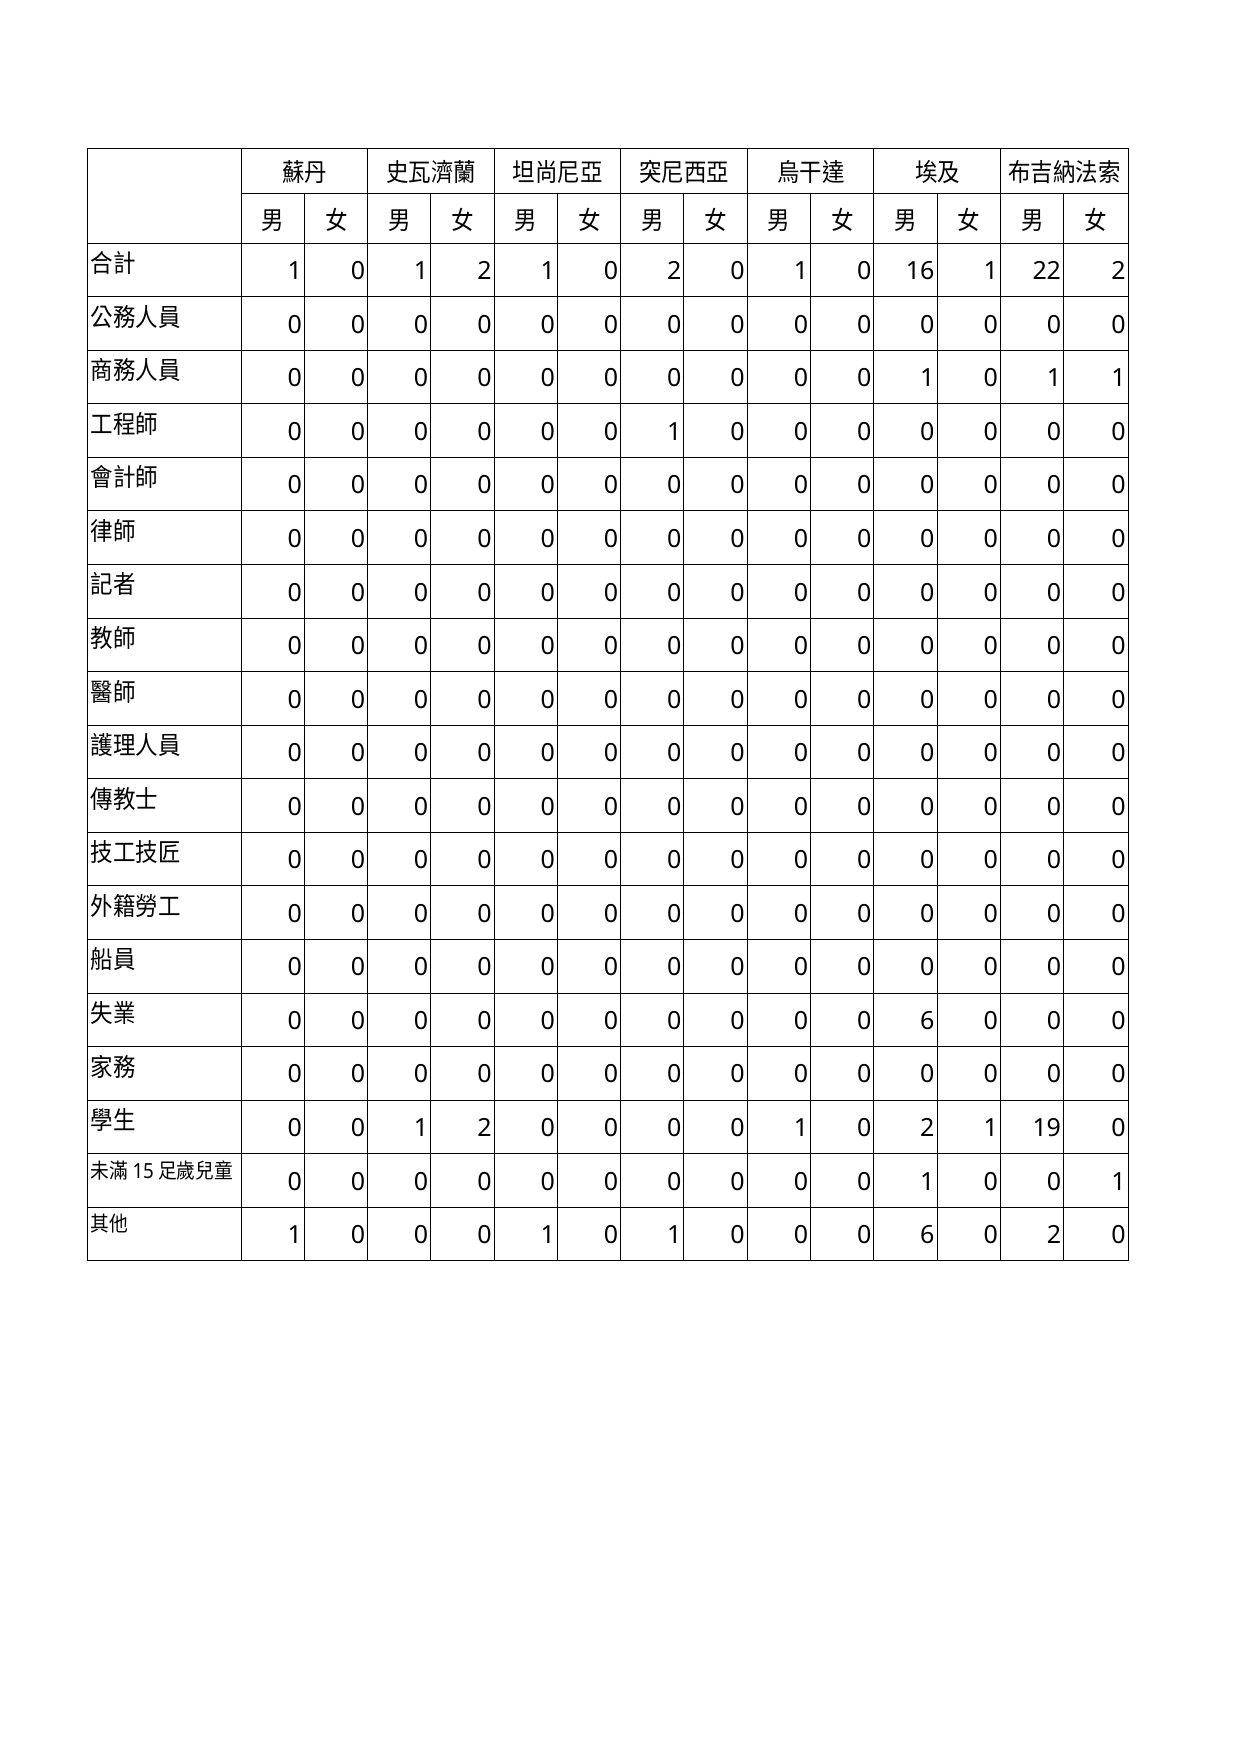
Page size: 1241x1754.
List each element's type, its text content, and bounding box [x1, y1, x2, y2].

table_cell 0 [305, 404, 367, 457]
table_cell 2 [1064, 244, 1128, 296]
table_cell 0 [874, 779, 937, 832]
table_cell 0 [1064, 1101, 1128, 1153]
table_cell 1 [938, 1101, 1000, 1153]
table_cell 0 [558, 404, 620, 457]
table_cell 0 [684, 619, 747, 671]
table_cell 0 [1064, 511, 1128, 564]
table_cell 0 [874, 297, 937, 350]
table_cell 女 [431, 194, 494, 243]
table_cell 0 [1064, 940, 1128, 992]
table_cell 0 [748, 404, 810, 457]
table_cell 會計師 [88, 458, 241, 510]
table_cell 0 [938, 886, 1000, 939]
table_cell 0 [938, 940, 1000, 992]
table_cell 0 [305, 1101, 367, 1153]
table_cell 0 [874, 940, 937, 992]
table_cell 0 [242, 619, 304, 671]
table_cell 0 [748, 886, 810, 939]
table_cell 0 [431, 1208, 494, 1260]
table_cell 0 [431, 994, 494, 1046]
table_cell 0 [242, 886, 304, 939]
table_cell 0 [558, 511, 620, 564]
table_cell 0 [748, 351, 810, 403]
table_cell 1 [874, 351, 937, 403]
table_header 史瓦濟蘭 [368, 149, 494, 193]
table_cell 1 [368, 244, 430, 296]
table_header 坦尚尼亞 [495, 149, 620, 193]
table_cell 0 [242, 672, 304, 724]
table_cell 0 [558, 1208, 620, 1260]
table_cell 0 [748, 565, 810, 617]
table_cell 0 [495, 297, 557, 350]
table_cell 6 [874, 994, 937, 1046]
table_cell 0 [938, 672, 1000, 724]
table_cell 0 [558, 458, 620, 510]
table_cell 0 [938, 1154, 1000, 1207]
table_cell 0 [684, 672, 747, 724]
table_cell 0 [368, 1154, 430, 1207]
table_cell 0 [242, 1154, 304, 1207]
table_cell 0 [495, 404, 557, 457]
table_cell 0 [495, 351, 557, 403]
table_cell 0 [748, 511, 810, 564]
table_header 蘇丹 [242, 149, 367, 193]
table_cell 0 [684, 297, 747, 350]
table_cell 0 [938, 458, 1000, 510]
table_cell 工程師 [88, 404, 241, 457]
table_cell 0 [1064, 1208, 1128, 1260]
table_cell 律師 [88, 511, 241, 564]
table_cell 0 [811, 833, 873, 885]
table_cell 0 [431, 565, 494, 617]
table_cell 0 [368, 726, 430, 778]
table_cell 0 [811, 994, 873, 1046]
table_cell 0 [811, 619, 873, 671]
table_cell 0 [305, 297, 367, 350]
table_cell 0 [748, 1154, 810, 1207]
table_cell 0 [621, 994, 683, 1046]
table_cell 0 [495, 1101, 557, 1153]
table_cell 0 [1064, 404, 1128, 457]
table_cell 0 [431, 458, 494, 510]
table_cell 0 [684, 940, 747, 992]
table_cell 0 [1064, 297, 1128, 350]
table_cell 0 [938, 619, 1000, 671]
table_cell 0 [684, 244, 747, 296]
table_cell 0 [684, 511, 747, 564]
table_cell 0 [1064, 458, 1128, 510]
table_cell 0 [621, 1047, 683, 1099]
table_cell 0 [368, 672, 430, 724]
table_cell 0 [305, 779, 367, 832]
table_cell 0 [938, 1047, 1000, 1099]
table_cell 0 [684, 458, 747, 510]
table_cell 男 [748, 194, 810, 243]
table_cell 0 [874, 886, 937, 939]
table_cell 男 [368, 194, 430, 243]
table_cell 0 [305, 1208, 367, 1260]
table_cell 0 [305, 351, 367, 403]
table_cell 0 [811, 779, 873, 832]
table_cell 0 [874, 404, 937, 457]
table_cell 0 [1064, 779, 1128, 832]
table_cell 0 [1001, 994, 1063, 1046]
table_cell 0 [811, 726, 873, 778]
table_cell 0 [1064, 1047, 1128, 1099]
table_cell 0 [621, 351, 683, 403]
table_cell 0 [431, 886, 494, 939]
table_cell 0 [495, 1154, 557, 1207]
table_cell 0 [874, 565, 937, 617]
table_cell 2 [431, 1101, 494, 1153]
table_cell 0 [874, 619, 937, 671]
table_cell 0 [495, 994, 557, 1046]
table_cell 0 [748, 458, 810, 510]
table_cell 0 [811, 940, 873, 992]
table_cell 0 [558, 1047, 620, 1099]
table_cell 0 [305, 458, 367, 510]
table_cell 0 [684, 994, 747, 1046]
table_cell 0 [558, 1101, 620, 1153]
table_cell 0 [431, 672, 494, 724]
table_cell 0 [558, 833, 620, 885]
table_cell 公務人員 [88, 297, 241, 350]
table_cell 0 [431, 940, 494, 992]
table_cell 0 [684, 351, 747, 403]
table_cell 0 [368, 511, 430, 564]
table_cell 0 [1064, 833, 1128, 885]
table_cell 2 [431, 244, 494, 296]
table_header 突尼西亞 [621, 149, 747, 193]
table_cell 0 [1064, 565, 1128, 617]
table_cell 2 [874, 1101, 937, 1153]
table_cell 0 [1001, 1154, 1063, 1207]
table_cell 男 [1001, 194, 1063, 243]
table_cell 女 [305, 194, 367, 243]
table_cell 0 [621, 1154, 683, 1207]
table_cell 0 [874, 1047, 937, 1099]
table_cell 技工技匠 [88, 833, 241, 885]
table_cell 0 [1001, 672, 1063, 724]
table_cell 0 [368, 351, 430, 403]
table_cell 0 [1001, 619, 1063, 671]
table_cell 教師 [88, 619, 241, 671]
table_cell 0 [938, 994, 1000, 1046]
table_cell 0 [431, 833, 494, 885]
table_cell 0 [495, 1047, 557, 1099]
table_cell 0 [938, 726, 1000, 778]
table_cell 男 [874, 194, 937, 243]
table_cell 0 [495, 726, 557, 778]
table_cell 商務人員 [88, 351, 241, 403]
table_cell 0 [558, 672, 620, 724]
table_cell 0 [495, 833, 557, 885]
table_cell 0 [938, 351, 1000, 403]
table_cell 0 [305, 940, 367, 992]
table_cell 船員 [88, 940, 241, 992]
table_header 烏干達 [748, 149, 873, 193]
table_cell 0 [242, 511, 304, 564]
table_cell 0 [938, 1208, 1000, 1260]
table_cell 0 [558, 244, 620, 296]
table_cell 0 [938, 297, 1000, 350]
table_cell 6 [874, 1208, 937, 1260]
table_cell 0 [1001, 458, 1063, 510]
table_cell 0 [305, 511, 367, 564]
table_cell 0 [495, 672, 557, 724]
table_cell 家務 [88, 1047, 241, 1099]
table_cell 0 [621, 672, 683, 724]
table_cell 0 [495, 779, 557, 832]
table_cell 0 [368, 940, 430, 992]
table_cell 0 [748, 833, 810, 885]
table_cell 0 [368, 1208, 430, 1260]
table_cell 0 [305, 1047, 367, 1099]
table_cell 0 [684, 1154, 747, 1207]
table_cell 0 [242, 726, 304, 778]
table_cell 0 [811, 458, 873, 510]
table_cell 0 [305, 886, 367, 939]
table_header [88, 149, 241, 243]
table_cell 0 [684, 726, 747, 778]
table_cell 0 [242, 1101, 304, 1153]
table_cell 0 [242, 404, 304, 457]
table_cell 0 [305, 565, 367, 617]
table_cell 0 [621, 511, 683, 564]
table_cell 0 [1001, 726, 1063, 778]
table_cell 0 [811, 1101, 873, 1153]
table_cell 0 [431, 726, 494, 778]
table_cell 0 [1001, 779, 1063, 832]
table_cell 0 [242, 351, 304, 403]
table_cell 男 [621, 194, 683, 243]
table_cell 護理人員 [88, 726, 241, 778]
table_cell 0 [558, 351, 620, 403]
table_cell 0 [305, 833, 367, 885]
table_cell 0 [1001, 404, 1063, 457]
table_cell 0 [811, 404, 873, 457]
table_cell 0 [811, 1154, 873, 1207]
table_cell 女 [811, 194, 873, 243]
table_cell 19 [1001, 1101, 1063, 1153]
table_cell 2 [621, 244, 683, 296]
table_cell 0 [748, 1047, 810, 1099]
table_cell 0 [558, 1154, 620, 1207]
table_cell 0 [558, 619, 620, 671]
table_cell 0 [431, 779, 494, 832]
table_cell 0 [938, 565, 1000, 617]
table_cell 1 [1064, 1154, 1128, 1207]
table_cell 0 [748, 1208, 810, 1260]
table_cell 0 [495, 458, 557, 510]
table_cell 0 [495, 511, 557, 564]
table_cell 1 [368, 1101, 430, 1153]
table_cell 0 [368, 779, 430, 832]
table_cell 0 [242, 779, 304, 832]
table_cell 0 [874, 458, 937, 510]
table_cell 外籍勞工 [88, 886, 241, 939]
table_cell 0 [242, 940, 304, 992]
table_cell 0 [1064, 886, 1128, 939]
table_cell 0 [938, 404, 1000, 457]
table_cell 0 [684, 404, 747, 457]
table_cell 0 [811, 511, 873, 564]
table_cell 0 [431, 511, 494, 564]
table_cell 0 [242, 458, 304, 510]
table_cell 1 [621, 1208, 683, 1260]
table_cell 0 [368, 297, 430, 350]
table_cell 0 [1001, 297, 1063, 350]
table_cell 0 [431, 1047, 494, 1099]
table_cell 0 [621, 726, 683, 778]
table_cell 0 [748, 619, 810, 671]
table_cell 0 [431, 404, 494, 457]
table_cell 0 [874, 672, 937, 724]
table_cell 0 [684, 833, 747, 885]
table_cell 0 [305, 672, 367, 724]
table_cell 0 [368, 994, 430, 1046]
table_cell 0 [368, 458, 430, 510]
table_cell 0 [558, 726, 620, 778]
table_cell 0 [811, 1208, 873, 1260]
table_cell 0 [621, 940, 683, 992]
table_cell 女 [684, 194, 747, 243]
table_cell 0 [431, 297, 494, 350]
table_cell 0 [368, 833, 430, 885]
table_cell 0 [684, 779, 747, 832]
table_cell 女 [938, 194, 1000, 243]
table_cell 0 [1001, 1047, 1063, 1099]
table_cell 0 [558, 779, 620, 832]
table_cell 0 [684, 1047, 747, 1099]
table_cell 0 [811, 297, 873, 350]
table_cell 0 [558, 565, 620, 617]
table_cell 0 [242, 565, 304, 617]
table_cell 0 [368, 565, 430, 617]
table_cell 0 [748, 672, 810, 724]
table_cell 0 [242, 1047, 304, 1099]
table_cell 0 [558, 297, 620, 350]
table_cell 0 [368, 404, 430, 457]
table_cell 0 [1001, 565, 1063, 617]
table_cell 0 [748, 297, 810, 350]
table_cell 0 [1064, 672, 1128, 724]
table_cell 0 [558, 994, 620, 1046]
table_cell 0 [368, 1047, 430, 1099]
table_cell 0 [621, 565, 683, 617]
table_cell 0 [684, 1208, 747, 1260]
table_cell 1 [1001, 351, 1063, 403]
table_cell 0 [748, 940, 810, 992]
table_cell 0 [431, 351, 494, 403]
table_cell 0 [684, 1101, 747, 1153]
table_cell 0 [558, 886, 620, 939]
table_cell 0 [684, 565, 747, 617]
table_cell 1 [874, 1154, 937, 1207]
table_cell 0 [621, 779, 683, 832]
table_cell 0 [242, 994, 304, 1046]
table_cell 0 [938, 833, 1000, 885]
table_cell 0 [558, 940, 620, 992]
table_cell 0 [1001, 886, 1063, 939]
table_cell 0 [621, 886, 683, 939]
table_cell 0 [242, 297, 304, 350]
table_cell 0 [621, 1101, 683, 1153]
table_cell 1 [242, 1208, 304, 1260]
table_cell 0 [431, 619, 494, 671]
table_cell 0 [684, 886, 747, 939]
table_cell 0 [1064, 994, 1128, 1046]
table_cell 記者 [88, 565, 241, 617]
table_cell 0 [811, 244, 873, 296]
table_cell 傳教士 [88, 779, 241, 832]
table_cell 2 [1001, 1208, 1063, 1260]
table_header 布吉納法索 [1001, 149, 1128, 193]
table_cell 0 [811, 672, 873, 724]
table_cell 1 [938, 244, 1000, 296]
table_cell 0 [874, 726, 937, 778]
table_cell 1 [621, 404, 683, 457]
table_cell 0 [874, 511, 937, 564]
table_cell 合計 [88, 244, 241, 296]
table_cell 0 [368, 886, 430, 939]
table_cell 0 [305, 994, 367, 1046]
table_cell 女 [1064, 194, 1128, 243]
table_cell 0 [811, 886, 873, 939]
table_cell 0 [1064, 726, 1128, 778]
table_cell 失業 [88, 994, 241, 1046]
table_cell 0 [242, 833, 304, 885]
table_cell 0 [621, 833, 683, 885]
table_cell 0 [305, 1154, 367, 1207]
table_cell 0 [748, 779, 810, 832]
table_cell 醫師 [88, 672, 241, 724]
table_cell 0 [1064, 619, 1128, 671]
table_cell 0 [368, 619, 430, 671]
table_cell 0 [1001, 833, 1063, 885]
table_cell 16 [874, 244, 937, 296]
table_cell 1 [748, 244, 810, 296]
table_cell 22 [1001, 244, 1063, 296]
table_cell 0 [305, 619, 367, 671]
table_cell 其他 [88, 1208, 241, 1260]
table_cell 0 [431, 1154, 494, 1207]
table_cell 0 [811, 351, 873, 403]
table_cell 0 [495, 565, 557, 617]
table_cell 0 [305, 244, 367, 296]
table_cell 0 [748, 726, 810, 778]
table_cell 0 [874, 833, 937, 885]
table_cell 0 [621, 458, 683, 510]
table_cell 0 [748, 994, 810, 1046]
table_cell 0 [621, 619, 683, 671]
table_cell 1 [495, 244, 557, 296]
table_cell 學生 [88, 1101, 241, 1153]
table_cell 1 [748, 1101, 810, 1153]
table_cell 1 [495, 1208, 557, 1260]
table_cell 0 [495, 886, 557, 939]
table_cell 男 [495, 194, 557, 243]
table_cell 0 [495, 619, 557, 671]
table_header 埃及 [874, 149, 1000, 193]
table_cell 1 [1064, 351, 1128, 403]
table_cell 0 [938, 511, 1000, 564]
table_cell 0 [495, 940, 557, 992]
table_cell 0 [305, 726, 367, 778]
table_cell 未滿15足歲兒童 [88, 1154, 241, 1207]
table_cell 0 [811, 565, 873, 617]
table_cell 1 [242, 244, 304, 296]
table_cell 0 [811, 1047, 873, 1099]
table_cell 0 [621, 297, 683, 350]
table_cell 0 [1001, 511, 1063, 564]
table_cell 女 [558, 194, 620, 243]
table_cell 0 [1001, 940, 1063, 992]
table_cell 0 [938, 779, 1000, 832]
table_cell 男 [242, 194, 304, 243]
